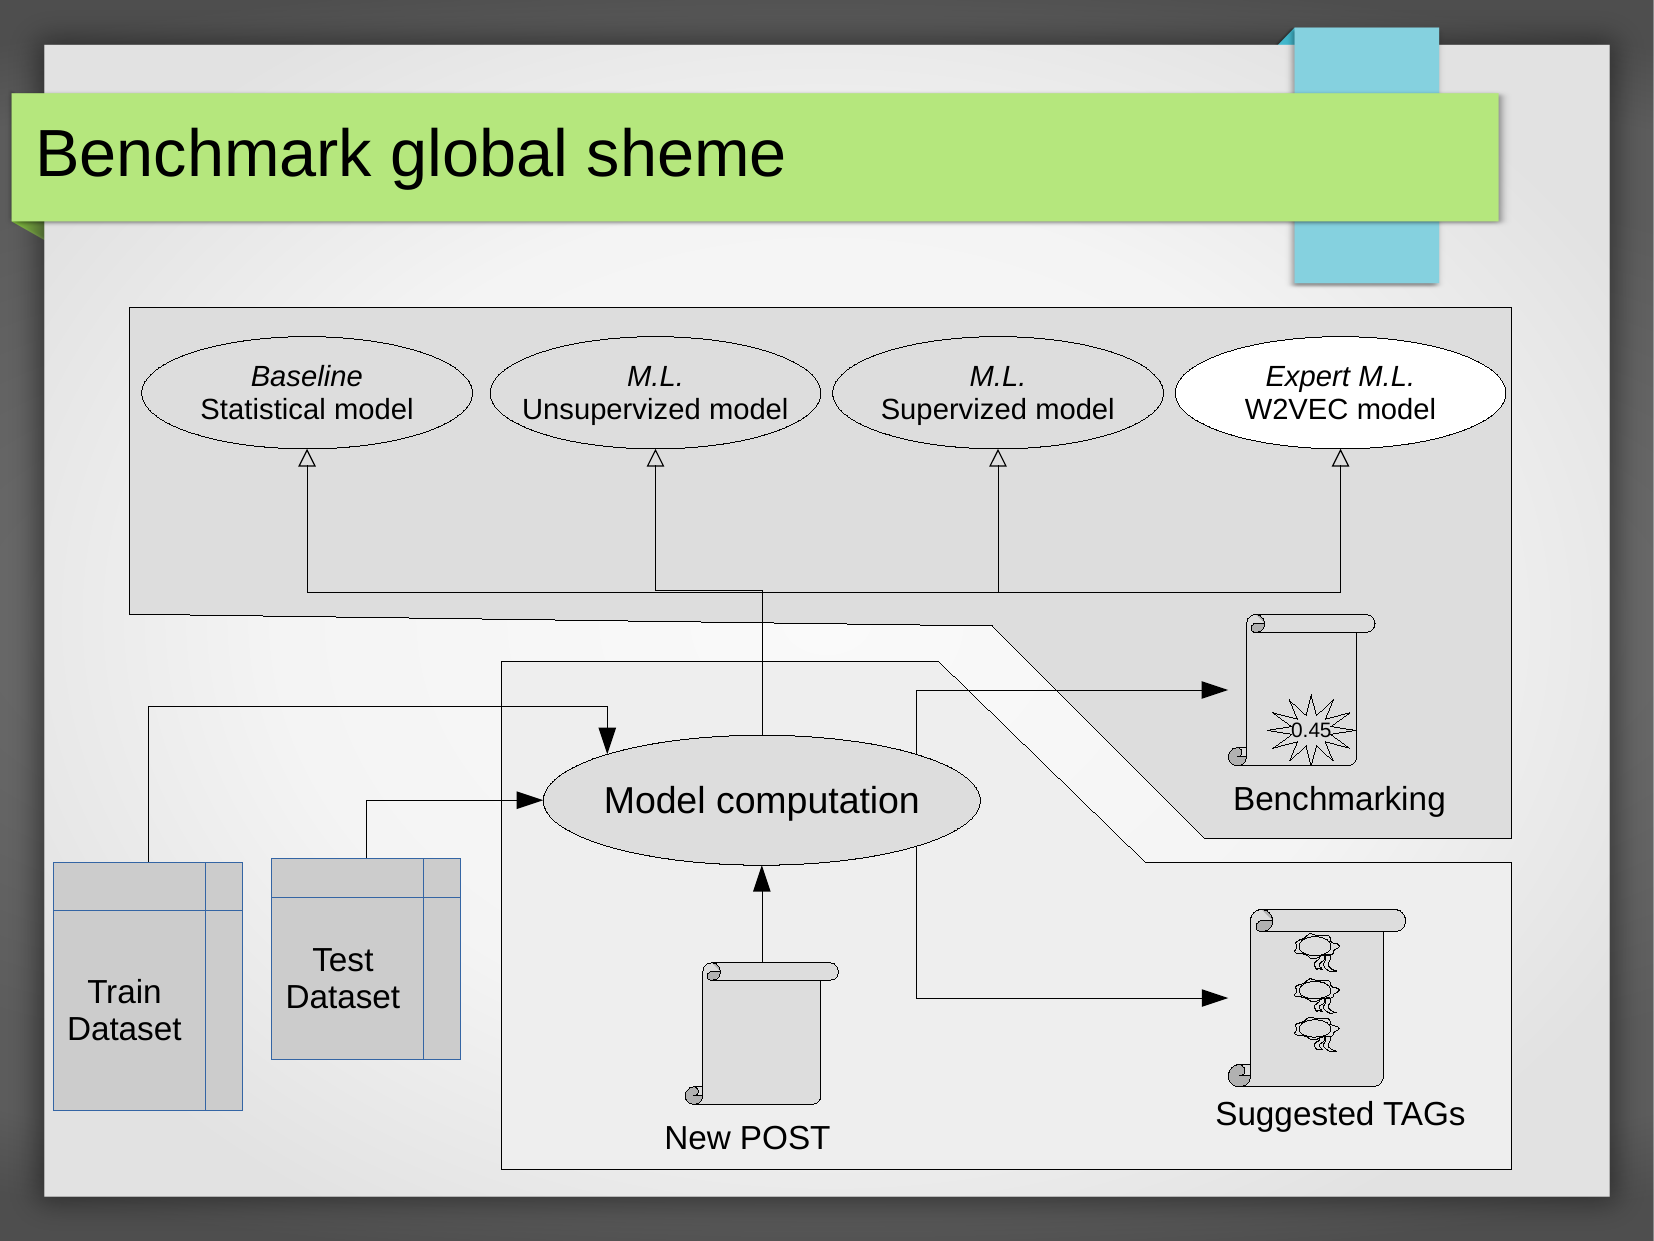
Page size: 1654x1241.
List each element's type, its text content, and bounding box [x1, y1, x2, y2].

text_box [129, 307, 1512, 839]
text_box [763, 661, 969, 753]
text_box [501, 661, 762, 753]
text_box [992, 454, 1004, 465]
text_box M.L. Unsupervized model [490, 336, 821, 449]
text_box M.L. Supervized model [832, 336, 1164, 449]
picture [0, 0, 1654, 1241]
text_box [301, 454, 313, 465]
text_box [650, 453, 661, 465]
text_box Model computation [543, 735, 981, 866]
text_box Baseline Statistical model [141, 336, 473, 449]
text_box Expert M.L. W2VEC model [1175, 336, 1506, 449]
title Benchmark global sheme [35, 69, 1589, 238]
text_box [501, 707, 607, 800]
text_box Train Dataset [53, 862, 243, 1111]
text_box [1335, 453, 1346, 465]
text_box Suggested TAGs [1200, 1082, 1512, 1140]
text_box Benchmarking [1218, 767, 1481, 825]
text_box New POST [649, 1106, 867, 1164]
text_box Test Dataset [271, 858, 461, 1060]
text_box 0.45 [1267, 694, 1356, 766]
text_box [501, 691, 1512, 1170]
